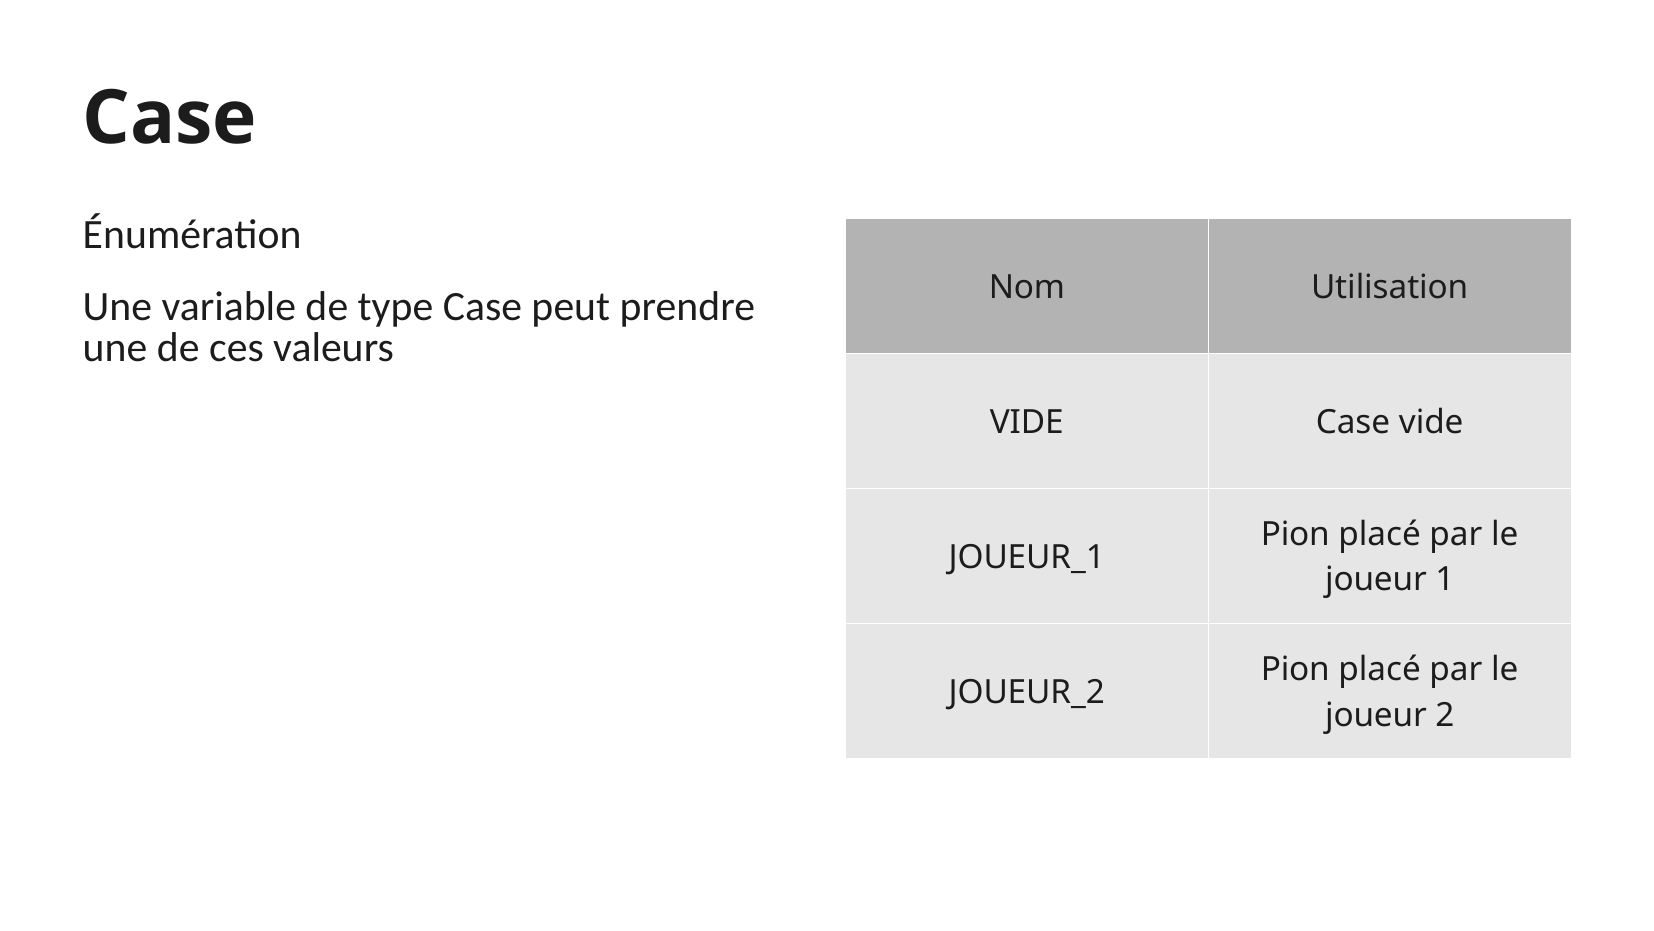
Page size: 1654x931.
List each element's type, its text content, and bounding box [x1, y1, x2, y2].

list Énumération Une variable de type Case peut prendre une de ces valeurs [82, 217, 809, 758]
table_cell JOUEUR_2 [846, 624, 1208, 758]
title Case [82, 37, 1571, 193]
table_header Utilisation [1209, 219, 1571, 353]
table_cell Pion placé par le joueur 1 [1209, 489, 1571, 623]
table_cell JOUEUR_1 [846, 489, 1208, 623]
table_header Nom [846, 219, 1208, 353]
table_cell Pion placé par le joueur 2 [1209, 624, 1571, 758]
table_cell Case vide [1209, 354, 1571, 488]
table_cell VIDE [846, 354, 1208, 488]
